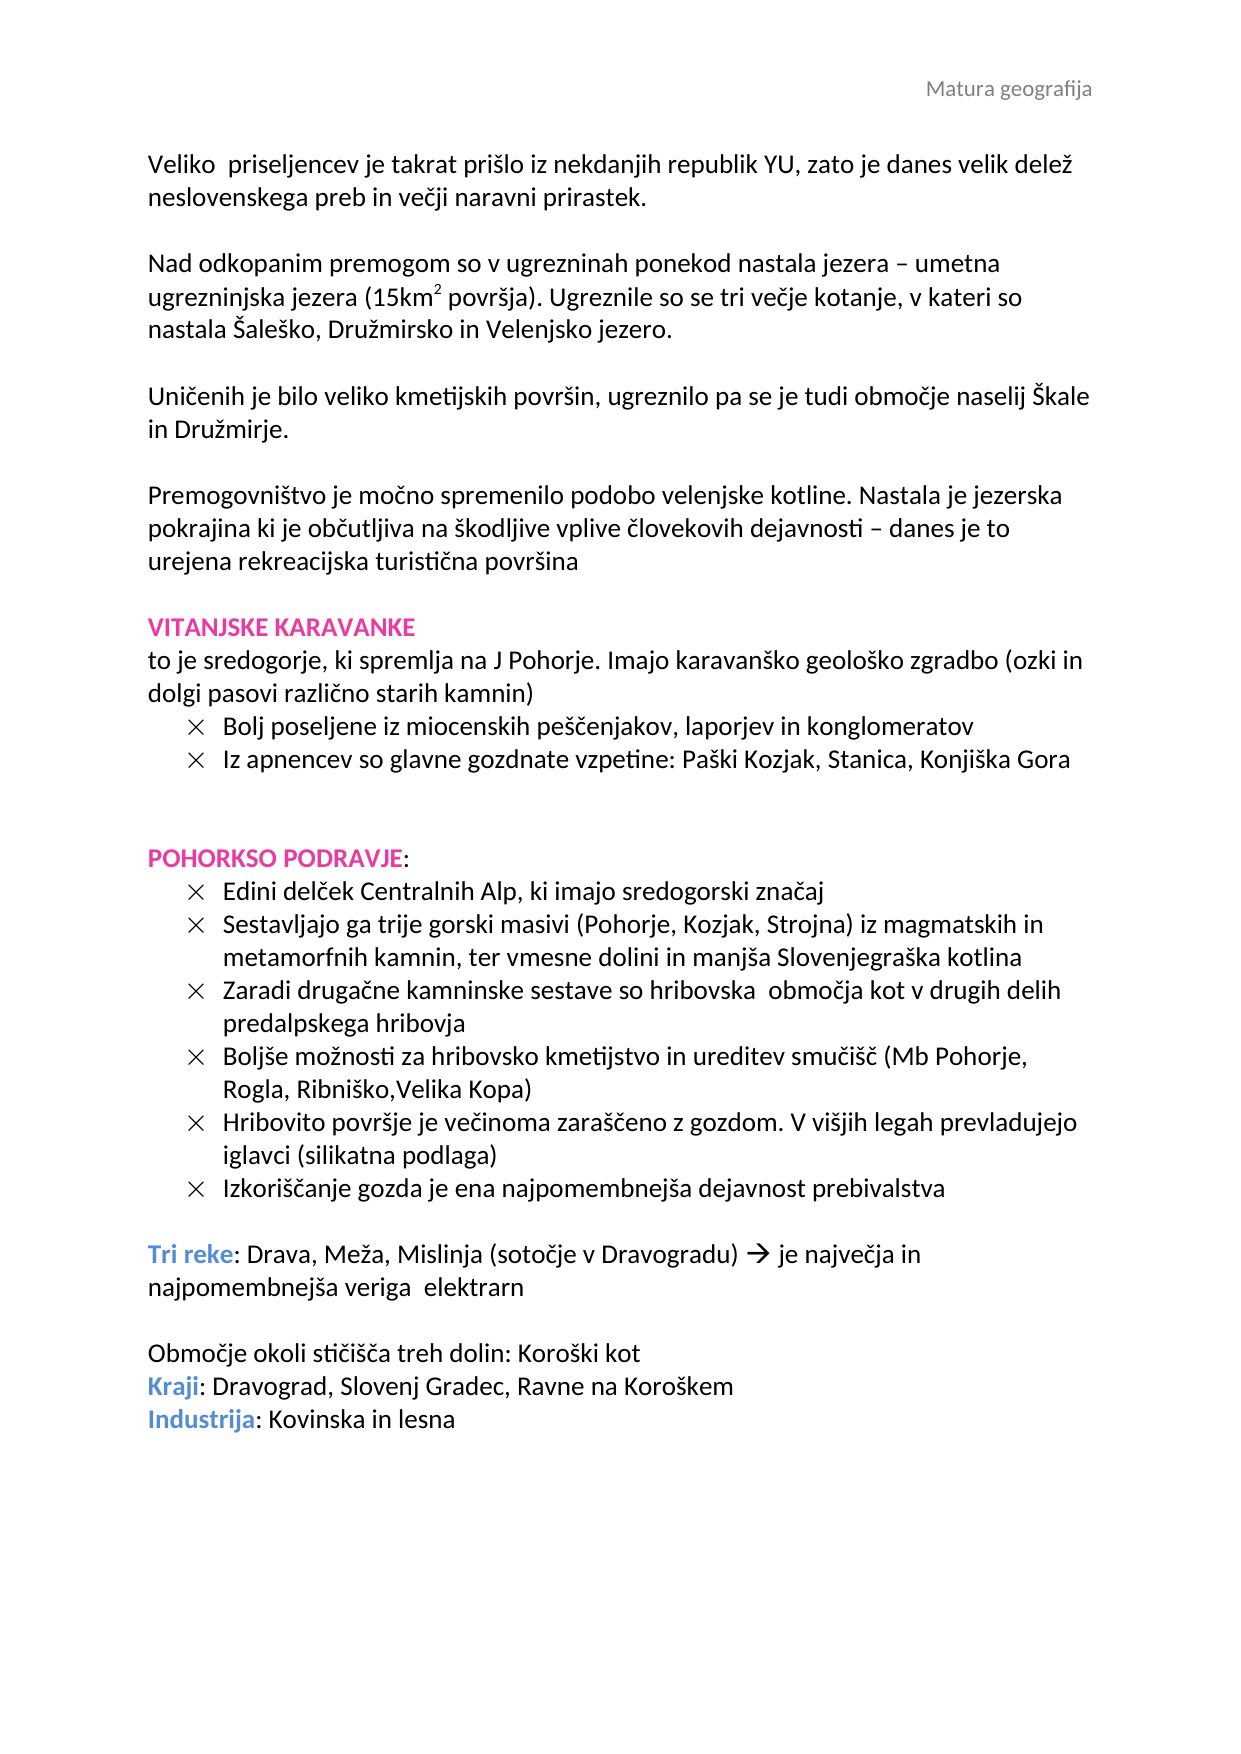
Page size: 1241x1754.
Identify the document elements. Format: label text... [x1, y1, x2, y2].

list Izkoriščanje gozda je ena najpomembnejša dejavnost prebivalstva [185, 1171, 1093, 1204]
list Sestavljajo ga trije gorski masivi (Pohorje, Kozjak, Strojna) iz magmatskih in metamorfnih kamnin, ter vmesne dolini in manjša Slovenjegraška kotlina [185, 907, 1093, 973]
list Boljše možnosti za hribovsko kmetijstvo in ureditev smučišč (Mb Pohorje, Rogla, Ribniško,Velika Kopa) [185, 1039, 1093, 1105]
text Veliko priseljencev je takrat prišlo iz nekdanjih republik YU, zato je danes velik delež neslovenskega preb in večji naravni prirastek. [148, 148, 1093, 214]
text Nad odkopanim premogom so v ugrezninah ponekod nastala jezera – umetna ugrezninjska jezera (15km2 površja). Ugreznile so se tri večje kotanje, v kateri so nastala Šaleško, Družmirsko in Velenjsko jezero. [148, 247, 1093, 346]
text POHORKSO PODRAVJE: [148, 841, 1093, 874]
text VITANJSKE KARAVANKE to je sredogorje, ki spremlja na J Pohorje. Imajo karavanško geološko zgradbo (ozki in dolgi pasovi različno starih kamnin) [148, 610, 1093, 709]
list Edini delček Centralnih Alp, ki imajo sredogorski značaj [185, 874, 1093, 907]
text Območje okoli stičišča treh dolin: Koroški kot [148, 1336, 1093, 1369]
list Hribovito površje je večinoma zaraščeno z gozdom. V višjih legah prevladujejo iglavci (silikatna podlaga) [185, 1105, 1093, 1171]
text Industrija: Kovinska in lesna [148, 1402, 1093, 1435]
text Uničenih je bilo veliko kmetijskih površin, ugreznilo pa se je tudi območje naselij Škale in Družmirje. [148, 379, 1093, 445]
text Tri reke: Drava, Meža, Mislinja (sotočje v Dravogradu)  je največja in najpomembnejša veriga elektrarn [148, 1237, 1093, 1303]
text Premogovništvo je močno spremenilo podobo velenjske kotline. Nastala je jezerska pokrajina ki je občutljiva na škodljive vplive človekovih dejavnosti – danes je to urejena rekreacijska turistična površina [148, 478, 1093, 577]
list Bolj poseljene iz miocenskih peščenjakov, laporjev in konglomeratov [185, 709, 1093, 742]
text Kraji: Dravograd, Slovenj Gradec, Ravne na Koroškem [148, 1369, 1093, 1402]
list Zaradi drugačne kamninske sestave so hribovska območja kot v drugih delih predalpskega hribovja [185, 973, 1093, 1039]
list Iz apnencev so glavne gozdnate vzpetine: Paški Kozjak, Stanica, Konjiška Gora [185, 742, 1093, 775]
